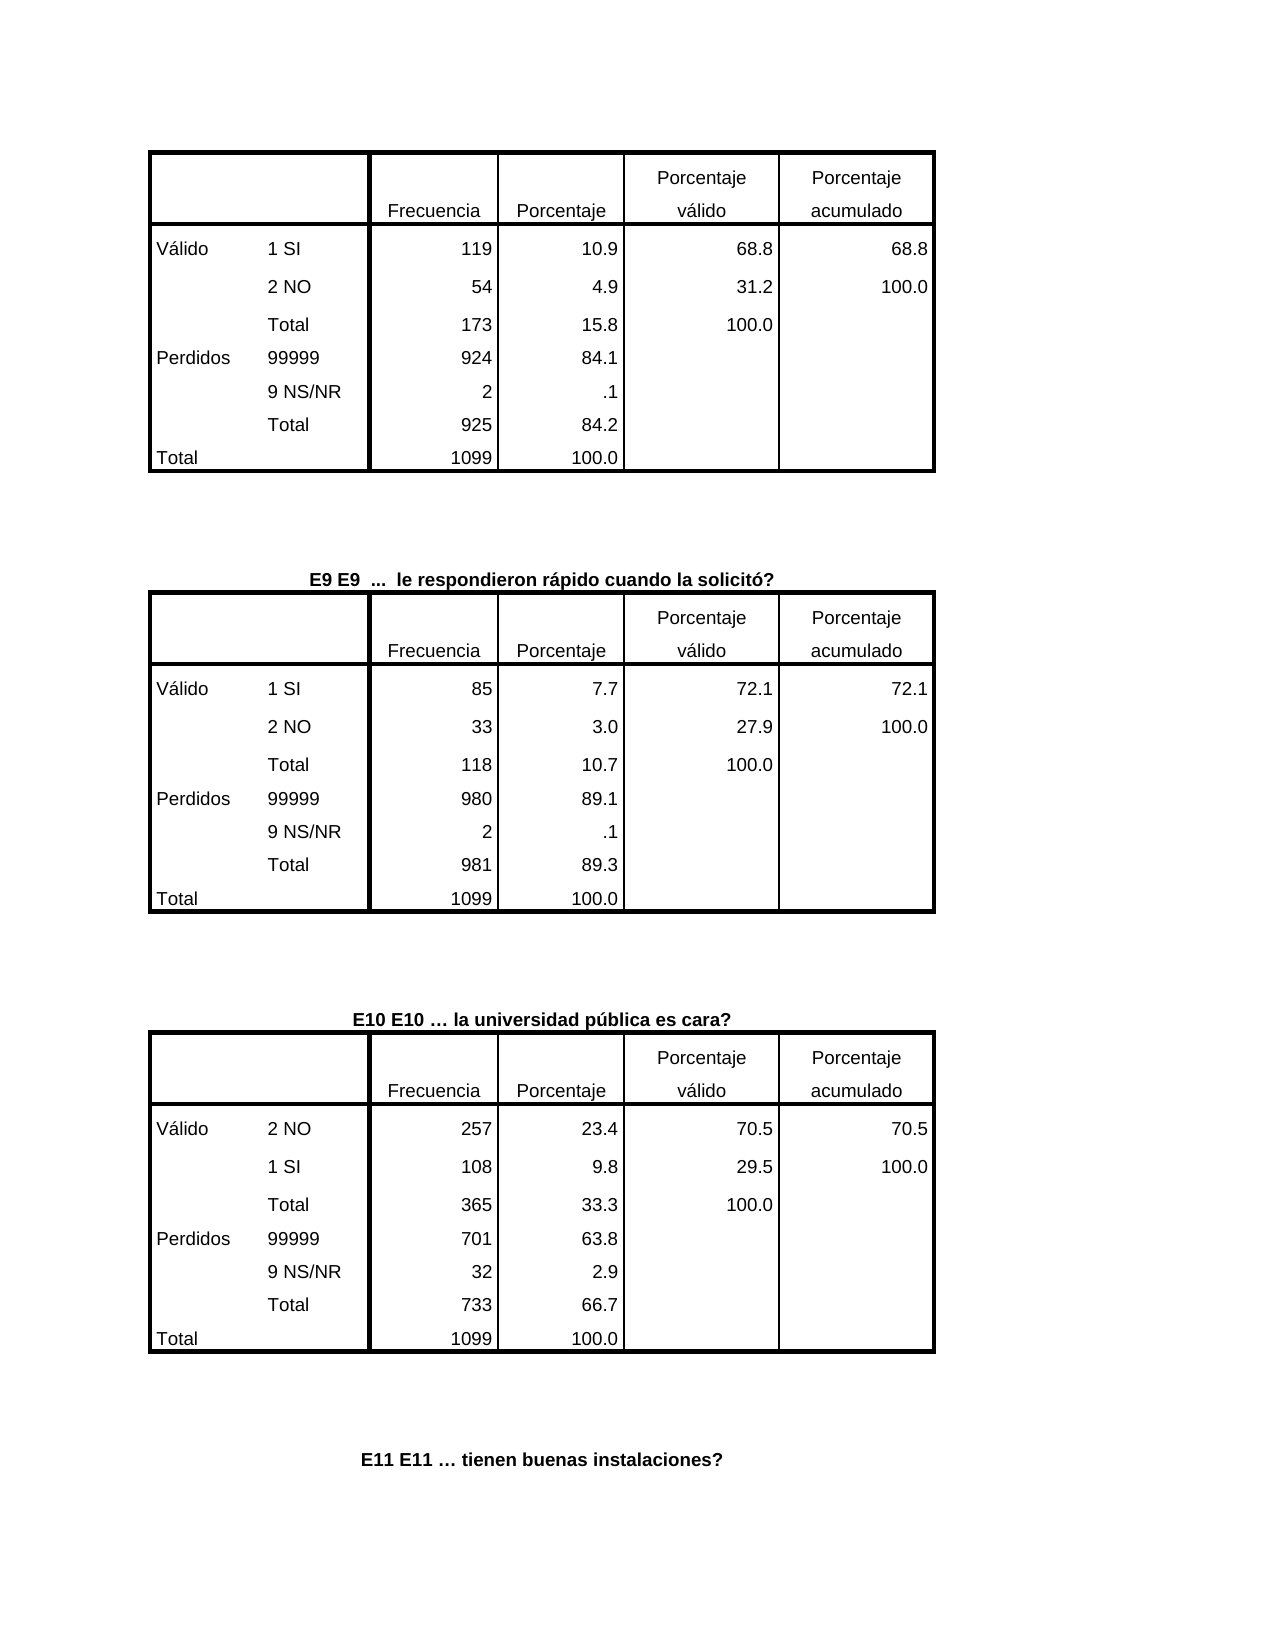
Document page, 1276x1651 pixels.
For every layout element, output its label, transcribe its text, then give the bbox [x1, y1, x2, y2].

table_cell 2 [372, 809, 497, 842]
table_cell Válido [152, 226, 261, 335]
table_cell [625, 842, 778, 876]
table_cell 2 NO [261, 700, 367, 737]
table_cell 1099 [372, 435, 497, 469]
table_cell Porcentaje [499, 1035, 623, 1102]
table_cell 68.8 [625, 226, 778, 259]
table_cell 365 [372, 1178, 497, 1216]
table_cell 2 NO [261, 259, 367, 297]
table_cell [625, 1216, 778, 1249]
table_cell [625, 435, 778, 469]
table_cell Porcentaje acumulado [780, 1035, 932, 1102]
table_cell 257 [372, 1106, 497, 1139]
table_header E10 E10 … la universidad pública es cara? [150, 997, 934, 1030]
table_cell 980 [372, 776, 497, 809]
table_cell [780, 876, 932, 909]
table_cell 100.0 [625, 298, 778, 335]
table_cell 1099 [372, 1316, 497, 1349]
table_cell 100.0 [780, 1140, 932, 1178]
table_cell Total [261, 402, 367, 435]
table_cell 1 SI [261, 666, 367, 699]
table_cell 4.9 [499, 259, 623, 297]
table_cell 72.1 [625, 666, 778, 699]
table_cell 173 [372, 298, 497, 335]
table_cell Válido [152, 666, 261, 776]
table_cell Porcentaje válido [625, 1035, 778, 1102]
table_cell Porcentaje acumulado [780, 595, 932, 661]
table_cell 9 NS/NR [261, 1249, 367, 1282]
table_cell [780, 776, 932, 809]
table_cell 85 [372, 666, 497, 699]
table_cell [780, 335, 932, 369]
table_cell Porcentaje [499, 155, 623, 221]
table_cell [625, 1316, 778, 1349]
table_cell [780, 738, 932, 776]
table_cell [780, 1282, 932, 1316]
table_cell 9 NS/NR [261, 809, 367, 842]
table_cell 84.1 [499, 335, 623, 369]
table_cell [780, 298, 932, 335]
table_cell [780, 402, 932, 435]
table_cell 100.0 [625, 738, 778, 776]
table_cell 3.0 [499, 700, 623, 737]
table_cell Total [261, 738, 367, 776]
table_cell Frecuencia [372, 1035, 497, 1102]
table_header E9 E9 ... le respondieron rápido cuando la solicitó? [150, 557, 934, 590]
table_cell Total [152, 1316, 367, 1349]
table_cell [625, 369, 778, 402]
table_cell 7.7 [499, 666, 623, 699]
table_cell 27.9 [625, 700, 778, 737]
table_cell 100.0 [625, 1178, 778, 1216]
table_cell Total [261, 1282, 367, 1316]
table_cell .1 [499, 369, 623, 402]
table_cell 100.0 [499, 876, 623, 909]
table_cell Válido [152, 1106, 261, 1216]
table_cell 100.0 [499, 1316, 623, 1349]
table_cell 54 [372, 259, 497, 297]
table_cell 29.5 [625, 1140, 778, 1178]
table_cell 84.2 [499, 402, 623, 435]
table_cell 32 [372, 1249, 497, 1282]
table_cell Porcentaje válido [625, 595, 778, 661]
table_cell 63.8 [499, 1216, 623, 1249]
table_cell 108 [372, 1140, 497, 1178]
table_cell [780, 1316, 932, 1349]
table_cell 99999 [261, 335, 367, 369]
table_cell 10.9 [499, 226, 623, 259]
table_cell [780, 842, 932, 876]
table_header E11 E11 … tienen buenas instalaciones? [150, 1437, 934, 1470]
table_cell 119 [372, 226, 497, 259]
table_cell [780, 435, 932, 469]
table_cell 100.0 [499, 435, 623, 469]
table_cell .1 [499, 809, 623, 842]
table_cell 9.8 [499, 1140, 623, 1178]
table_cell [152, 595, 367, 661]
table_cell 10.7 [499, 738, 623, 776]
table_cell Perdidos [152, 1216, 261, 1316]
table_cell 733 [372, 1282, 497, 1316]
table_cell Frecuencia [372, 155, 497, 221]
table_cell 1 SI [261, 1140, 367, 1178]
table_cell 118 [372, 738, 497, 776]
table_cell [625, 809, 778, 842]
table_cell [625, 402, 778, 435]
table_cell Total [261, 298, 367, 335]
table_cell [625, 876, 778, 909]
table_cell [780, 809, 932, 842]
table_cell 15.8 [499, 298, 623, 335]
table_cell [780, 369, 932, 402]
table_cell 89.3 [499, 842, 623, 876]
table_cell Perdidos [152, 776, 261, 876]
table_cell [625, 1282, 778, 1316]
table_cell 924 [372, 335, 497, 369]
table_cell Total [152, 435, 367, 469]
table_cell Perdidos [152, 335, 261, 435]
table_cell 1 SI [261, 226, 367, 259]
table_cell [625, 776, 778, 809]
table_cell 33 [372, 700, 497, 737]
table_cell [152, 155, 367, 221]
table_cell Total [261, 1178, 367, 1216]
table_cell 99999 [261, 1216, 367, 1249]
table_cell 701 [372, 1216, 497, 1249]
table_cell 100.0 [780, 700, 932, 737]
table_cell 23.4 [499, 1106, 623, 1139]
table_cell 9 NS/NR [261, 369, 367, 402]
table_cell [152, 1035, 367, 1102]
table_cell [780, 1178, 932, 1216]
table_cell 89.1 [499, 776, 623, 809]
table_cell Porcentaje válido [625, 155, 778, 221]
table_cell Porcentaje acumulado [780, 155, 932, 221]
table_cell [625, 1249, 778, 1282]
table_cell 72.1 [780, 666, 932, 699]
table_cell 68.8 [780, 226, 932, 259]
table_cell [780, 1216, 932, 1249]
table_cell 2 NO [261, 1106, 367, 1139]
table_cell 99999 [261, 776, 367, 809]
table_cell 33.3 [499, 1178, 623, 1216]
table_cell Total [261, 842, 367, 876]
table_cell 2.9 [499, 1249, 623, 1282]
table_cell 31.2 [625, 259, 778, 297]
table_cell Porcentaje [499, 595, 623, 661]
table_cell 100.0 [780, 259, 932, 297]
table_cell Frecuencia [372, 595, 497, 661]
table_cell Total [152, 876, 367, 909]
table_cell 1099 [372, 876, 497, 909]
table_cell 981 [372, 842, 497, 876]
table_cell 70.5 [625, 1106, 778, 1139]
table_cell [625, 335, 778, 369]
table_cell [780, 1249, 932, 1282]
table_cell 925 [372, 402, 497, 435]
table_cell 2 [372, 369, 497, 402]
table_cell 70.5 [780, 1106, 932, 1139]
table_cell 66.7 [499, 1282, 623, 1316]
